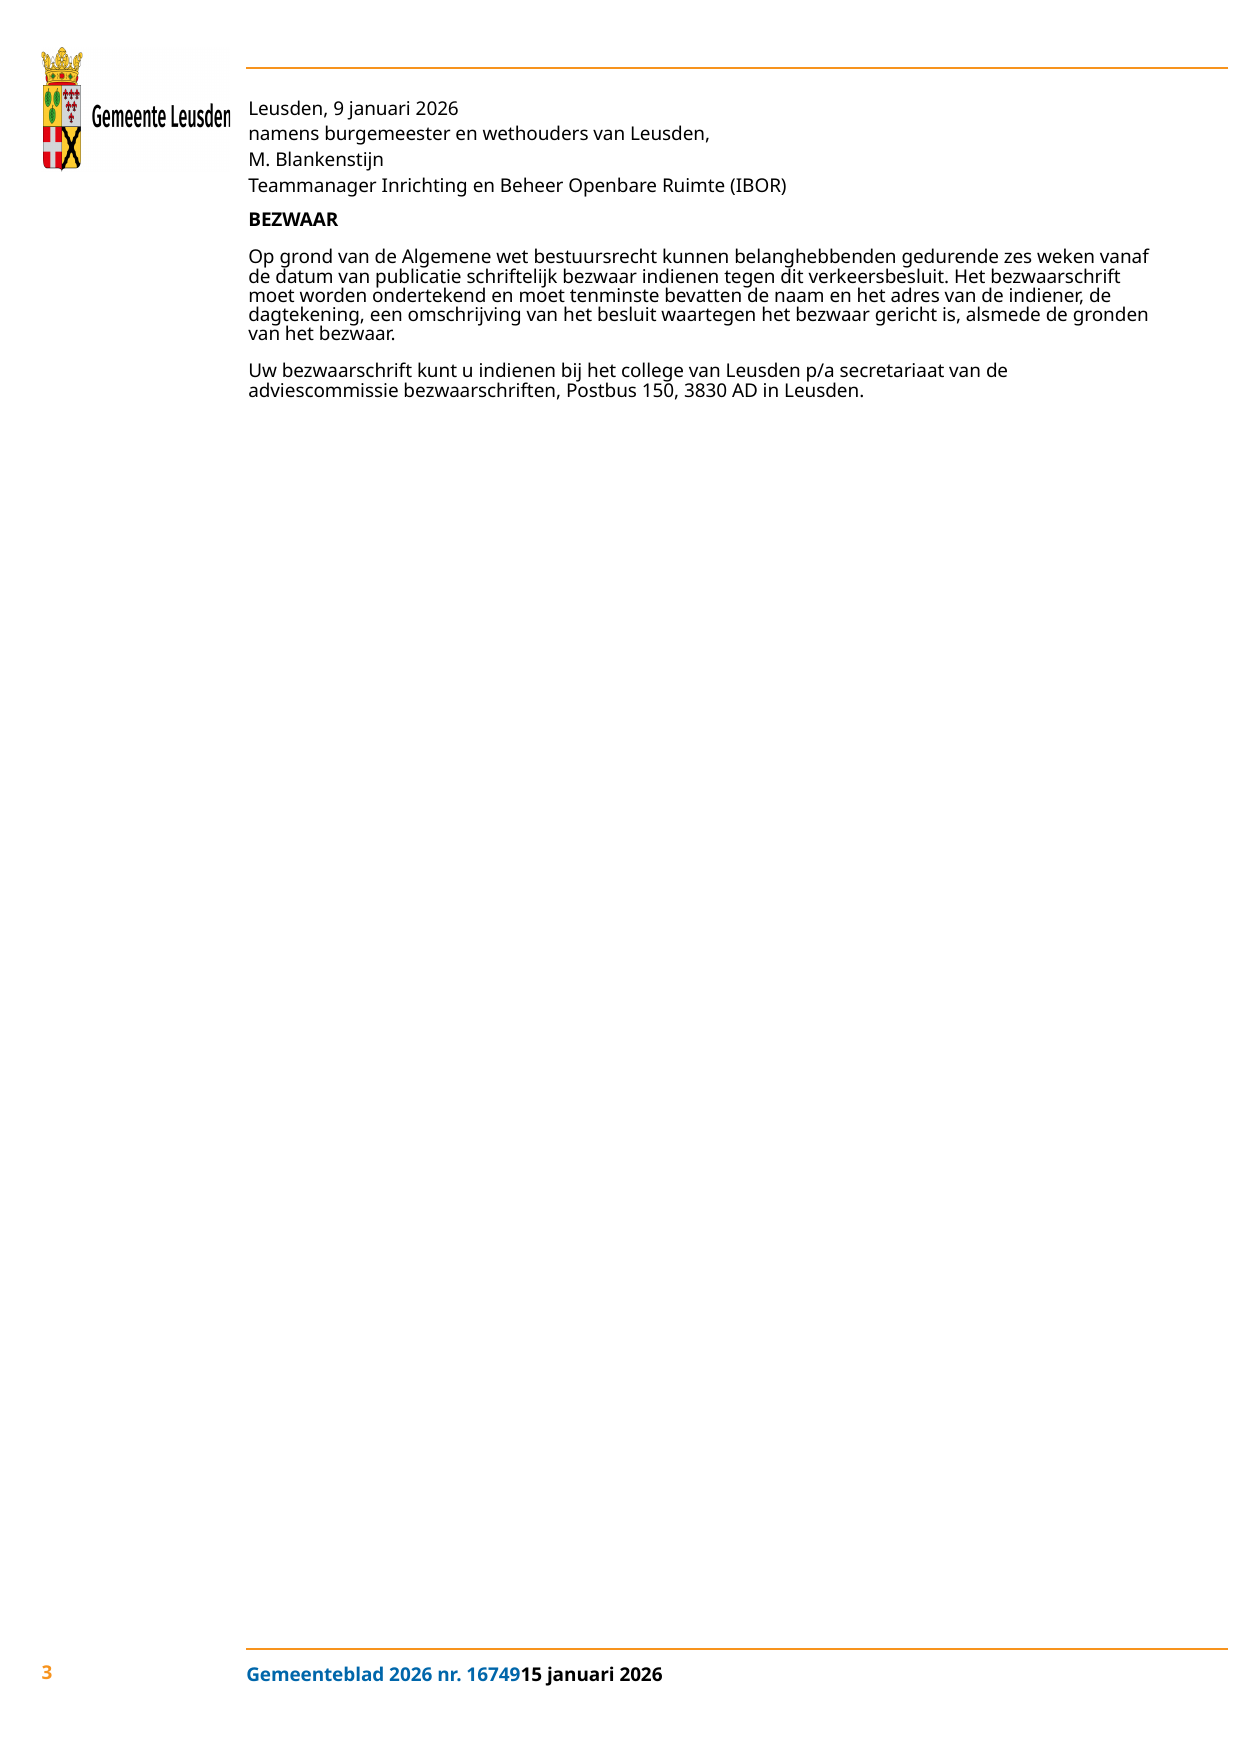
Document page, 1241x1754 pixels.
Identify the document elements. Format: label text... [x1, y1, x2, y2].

text Leusden, 9 januari 2026 [248, 95, 1152, 121]
text Uw bezwaarschrift kunt u indienen bij het college van Leusden p/a secretariaat van de adviescommissie bezwaarschriften, Postbus 150, 3830 AD in Leusden. [248, 362, 1152, 401]
text Teammanager Inrichting en Beheer Openbare Ruimte (IBOR) [248, 172, 1152, 198]
picture [41, 47, 231, 172]
text namens burgemeester en wethouders van Leusden, [248, 121, 1152, 146]
text Op grond van de Algemene wet bestuursrecht kunnen belanghebbenden gedurende zes weken vanaf de datum van publicatie schriftelijk bezwaar indienen tegen dit verkeersbesluit. Het bezwaarschrift moet worden ondertekend en moet tenminste bevatten de naam en het adres van de indiener, de dagtekening, een omschrijving van het besluit waartegen het bezwaar gericht is, alsmede de gronden van het bezwaar. [248, 248, 1152, 345]
text BEZWAAR [248, 211, 1152, 231]
text M. Blankenstijn [248, 146, 1152, 172]
